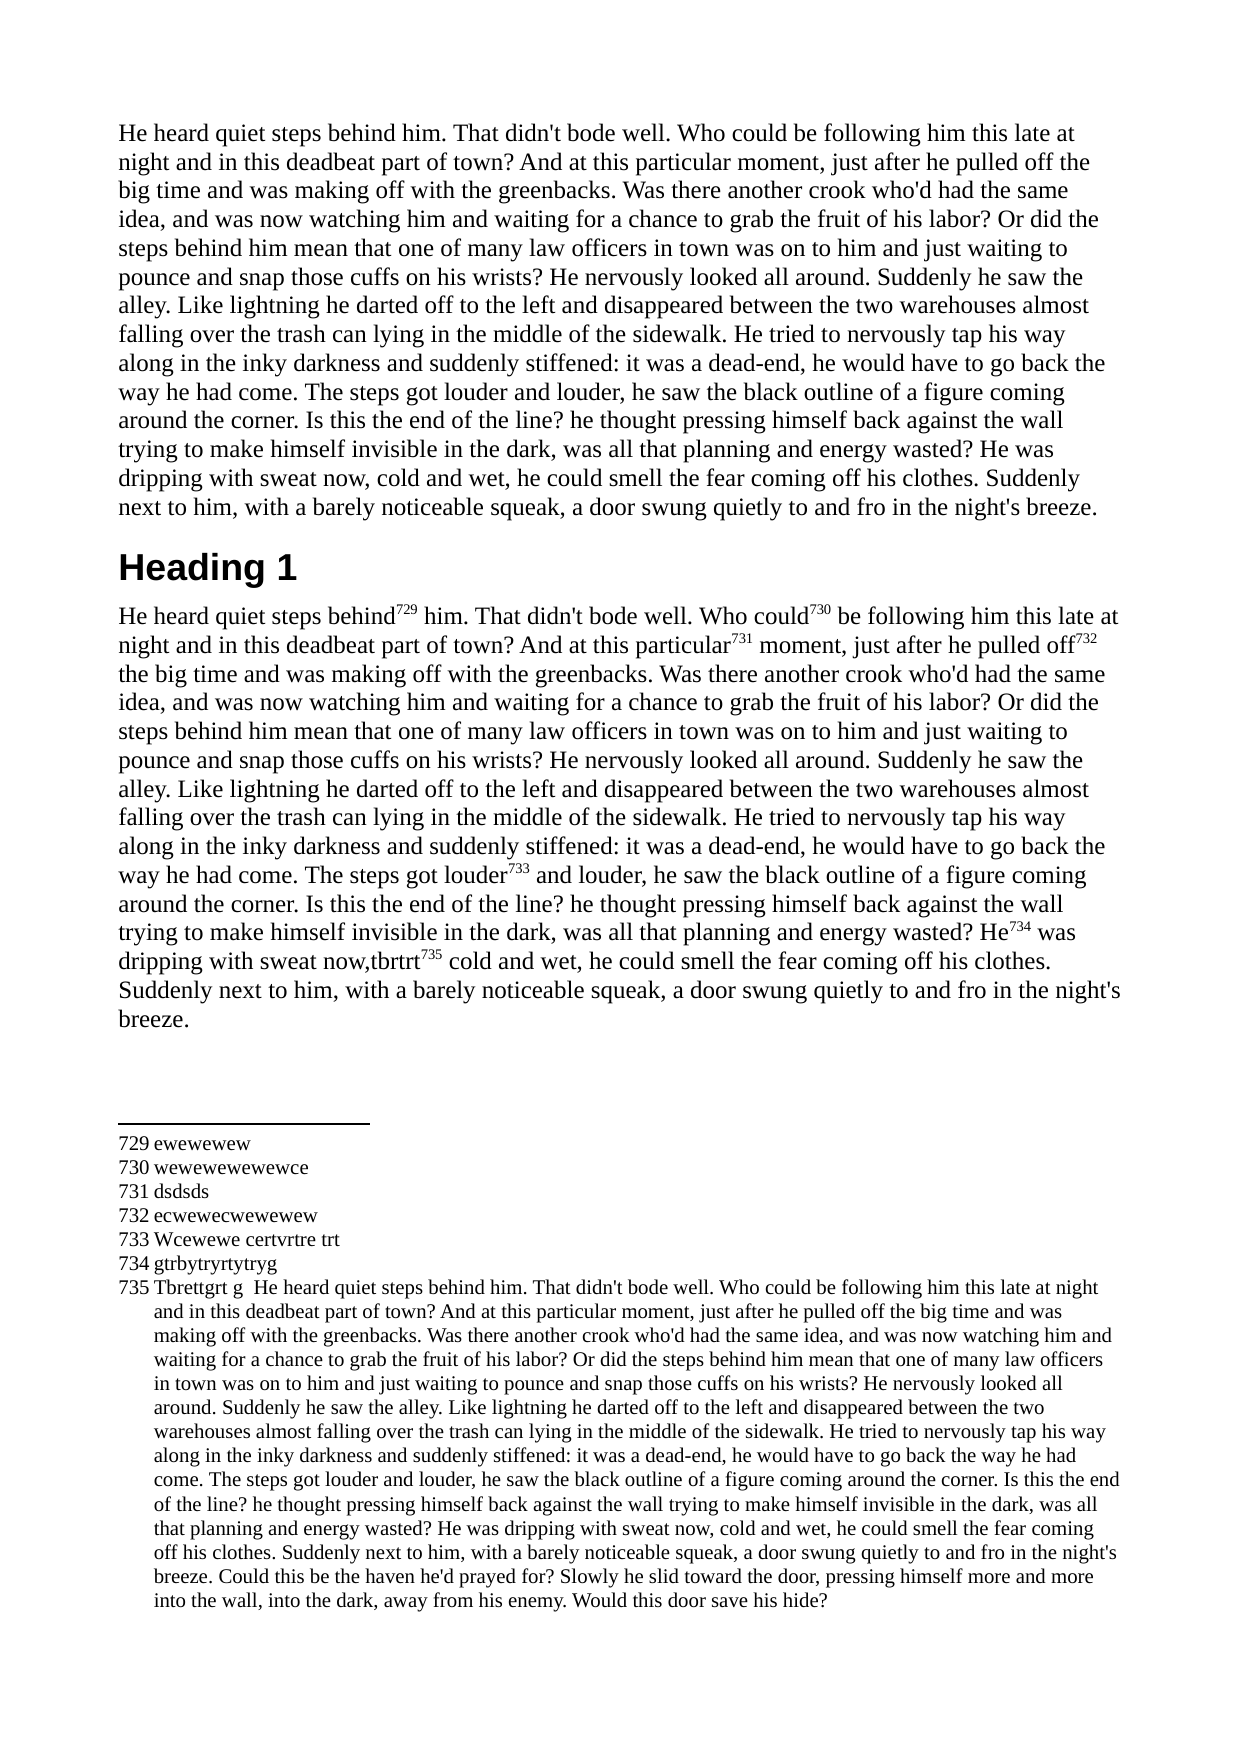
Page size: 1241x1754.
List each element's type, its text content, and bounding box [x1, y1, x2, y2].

text wewewewewewce [118, 1154, 1122, 1179]
text He heard quiet steps behind him. That didn't bode well. Who could be following him this late at night and in this deadbeat part of town? And at this particular moment, just after he pulled off the big time and was making off with the greenbacks. Was there another crook who'd had the same idea, and was now watching him and waiting for a chance to grab the fruit of his labor? Or did the steps behind him mean that one of many law officers in town was on to him and just waiting to pounce and snap those cuffs on his wrists? He nervously looked all around. Suddenly he saw the alley. Like lightning he darted off to the left and disappeared between the two warehouses almost falling over the trash can lying in the middle of the sidewalk. He tried to nervously tap his way along in the inky darkness and suddenly stiffened: it was a dead-end, he would have to go back the way he had come. The steps got louder and louder, he saw the black outline of a figure coming around the corner. Is this the end of the line? he thought pressing himself back against the wall trying to make himself invisible in the dark, was all that planning and energy wasted? He was dripping with sweat now, cold and wet, he could smell the fear coming off his clothes. Suddenly next to him, with a barely noticeable squeak, a door swung quietly to and fro in the night's breeze. [118, 118, 1122, 521]
text He heard quiet steps behind him. That didn't bode well. Who could be following him this late at night and in this deadbeat part of town? And at this particular moment, just after he pulled off the big time and was making off with the greenbacks. Was there another crook who'd had the same idea, and was now watching him and waiting for a chance to grab the fruit of his labor? Or did the steps behind him mean that one of many law officers in town was on to him and just waiting to pounce and snap those cuffs on his wrists? He nervously looked all around. Suddenly he saw the alley. Like lightning he darted off to the left and disappeared between the two warehouses almost falling over the trash can lying in the middle of the sidewalk. He tried to nervously tap his way along in the inky darkness and suddenly stiffened: it was a dead-end, he would have to go back the way he had come. The steps got louder and louder, he saw the black outline of a figure coming around the corner. Is this the end of the line? he thought pressing himself back against the wall trying to make himself invisible in the dark, was all that planning and energy wasted? He was dripping with sweat now,tbrtrt cold and wet, he could smell the fear coming off his clothes. Suddenly next to him, with a barely noticeable squeak, a door swung quietly to and fro in the night's breeze. [118, 601, 1122, 1032]
text ewewewew [118, 1131, 1122, 1154]
text ecwewecwewewew [118, 1203, 1122, 1227]
text dsdsds [118, 1179, 1122, 1203]
subtitle Heading 1 [118, 546, 1122, 589]
text Wcewewe certvrtre trt [118, 1227, 1122, 1251]
text gtrbytryrtytryg [118, 1251, 1122, 1275]
text Tbrettgrt g He heard quiet steps behind him. That didn't bode well. Who could be following him this late at night and in this deadbeat part of town? And at this particular moment, just after he pulled off the big time and was making off with the greenbacks. Was there another crook who'd had the same idea, and was now watching him and waiting for a chance to grab the fruit of his labor? Or did the steps behind him mean that one of many law officers in town was on to him and just waiting to pounce and snap those cuffs on his wrists? He nervously looked all around. Suddenly he saw the alley. Like lightning he darted off to the left and disappeared between the two warehouses almost falling over the trash can lying in the middle of the sidewalk. He tried to nervously tap his way along in the inky darkness and suddenly stiffened: it was a dead-end, he would have to go back the way he had come. The steps got louder and louder, he saw the black outline of a figure coming around the corner. Is this the end of the line? he thought pressing himself back against the wall trying to make himself invisible in the dark, was all that planning and energy wasted? He was dripping with sweat now, cold and wet, he could smell the fear coming off his clothes. Suddenly next to him, with a barely noticeable squeak, a door swung quietly to and fro in the night's breeze. Could this be the haven he'd prayed for? Slowly he slid toward the door, pressing himself more and more into the wall, into the dark, away from his enemy. Would this door save his hide? [118, 1275, 1122, 1612]
